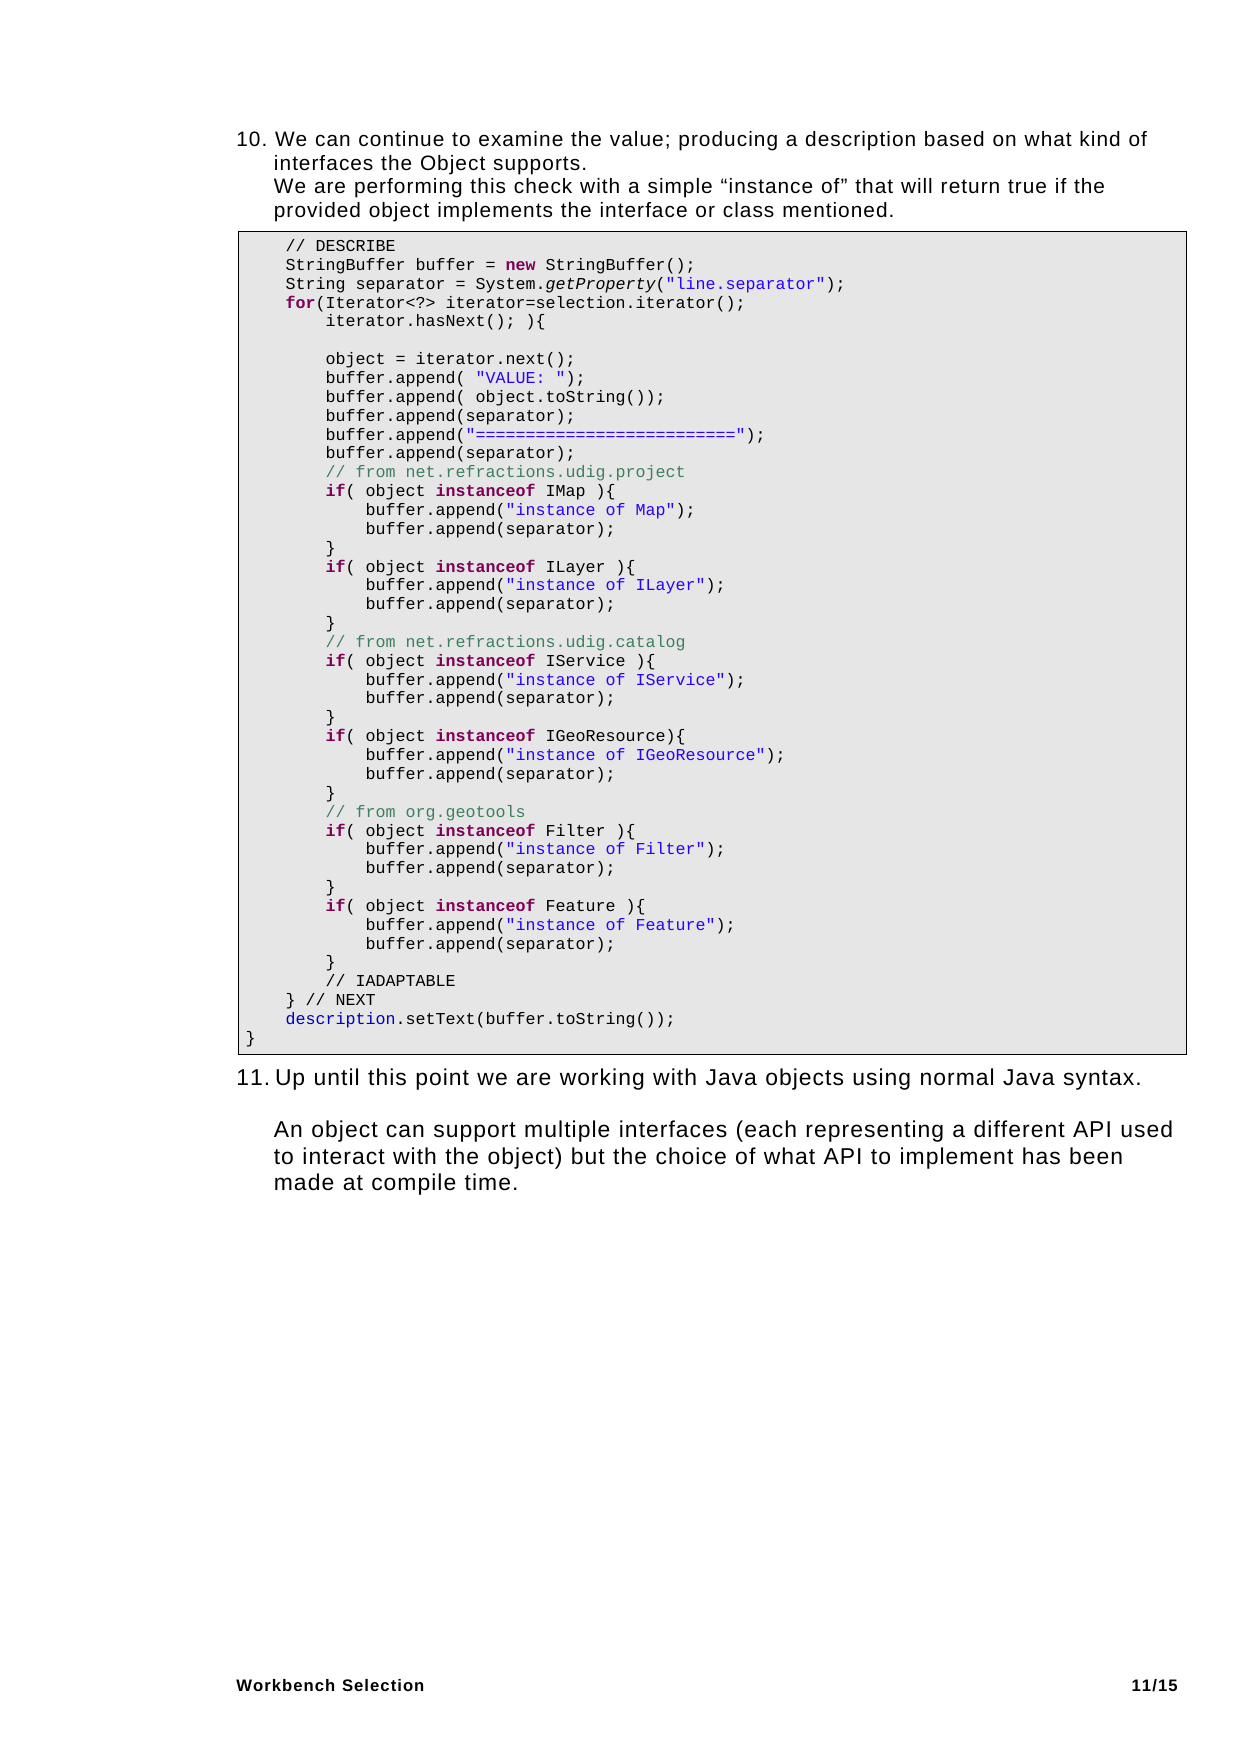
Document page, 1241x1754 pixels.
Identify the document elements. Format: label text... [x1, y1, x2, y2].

text object = iterator.next(); [239, 344, 1186, 363]
text StringBuffer buffer = new StringBuffer(); [239, 249, 1186, 268]
text if( object instanceof IGeoResource){ [239, 721, 1186, 740]
text } [239, 608, 1186, 627]
text buffer.append(separator); [239, 438, 1186, 457]
text buffer.append(separator); [239, 589, 1186, 608]
text buffer.append(separator); [239, 513, 1186, 532]
text } [239, 702, 1186, 721]
text buffer.append("instance of IGeoResource"); [239, 740, 1186, 758]
text if( object instanceof IMap ){ [239, 476, 1186, 494]
text } [239, 872, 1186, 891]
text if( object instanceof Filter ){ [239, 815, 1186, 834]
text for(Iterator<?> iterator=selection.iterator(); [239, 287, 1186, 306]
text // from net.refractions.udig.catalog [239, 627, 1186, 645]
text buffer.append("instance of Filter"); [239, 834, 1186, 853]
text buffer.append("instance of Map"); [239, 494, 1186, 513]
text buffer.append("instance of ILayer"); [239, 570, 1186, 589]
text } // NEXT description.setText(buffer.toString()); [239, 985, 1186, 1022]
text // from org.geotools [239, 796, 1186, 815]
text buffer.append(separator); [239, 853, 1186, 872]
text } [239, 947, 1186, 966]
text buffer.append( "VALUE: "); [239, 363, 1186, 381]
text if( object instanceof ILayer ){ [239, 551, 1186, 570]
text buffer.append(separator); [239, 758, 1186, 777]
text buffer.append(separator); [239, 928, 1186, 947]
text buffer.append("instance of IService"); [239, 664, 1186, 683]
text } [239, 1022, 1186, 1054]
text buffer.append("instance of Feature"); [239, 909, 1186, 928]
text buffer.append(separator); [239, 400, 1186, 419]
text } [239, 777, 1186, 796]
text // from net.refractions.udig.project [239, 457, 1186, 476]
list Up until this point we are working with Java objects using normal Java syntax. An object can support multiple interfaces (each representing a different API used to interact with the object) but the choice of what API to implement has been made at compile time. [236, 1064, 1181, 1195]
text buffer.append(separator); [239, 683, 1186, 702]
text // DESCRIBE [239, 232, 1186, 249]
text if( object instanceof Feature ){ [239, 891, 1186, 909]
text // IADAPTABLE [239, 966, 1186, 985]
text iterator.hasNext(); ){ [239, 306, 1186, 325]
text buffer.append( object.toString()); [239, 381, 1186, 400]
text String separator = System.getProperty("line.separator"); [239, 268, 1186, 287]
text buffer.append("=========================="); [239, 419, 1186, 438]
text if( object instanceof IService ){ [239, 645, 1186, 664]
text } [239, 532, 1186, 551]
list We can continue to examine the value; producing a description based on what kind of interfaces the Object supports. We are performing this check with a simple “instance of” that will return true if the provided object implements the interface or class mentioned. [236, 126, 1181, 222]
